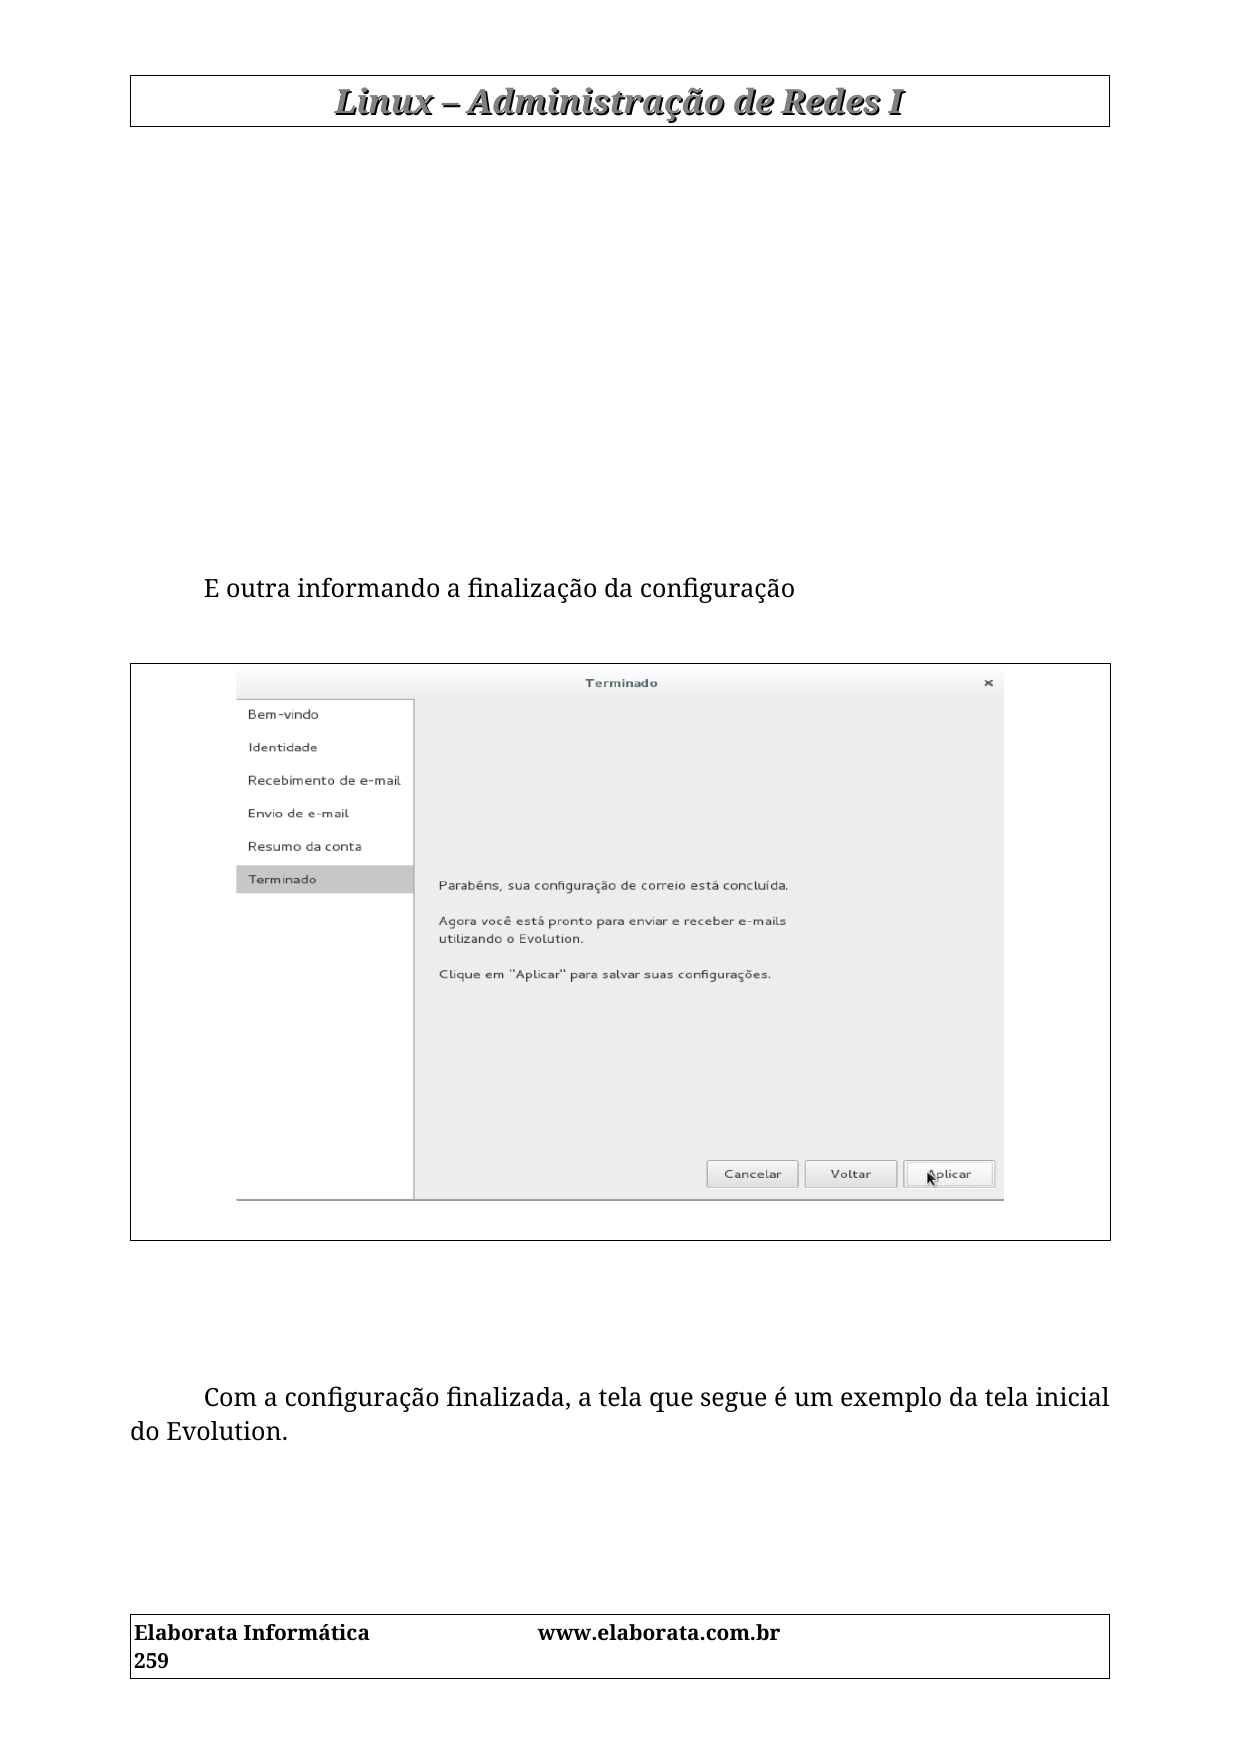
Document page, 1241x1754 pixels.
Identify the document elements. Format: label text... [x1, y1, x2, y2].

text Com a configuração finalizada, a tela que segue é um exemplo da tela inicial do Evolution. [130, 1380, 1110, 1448]
picture [236, 668, 1004, 1201]
table_header [131, 664, 1110, 1240]
text E outra informando a finalização da configuração [130, 570, 1110, 604]
